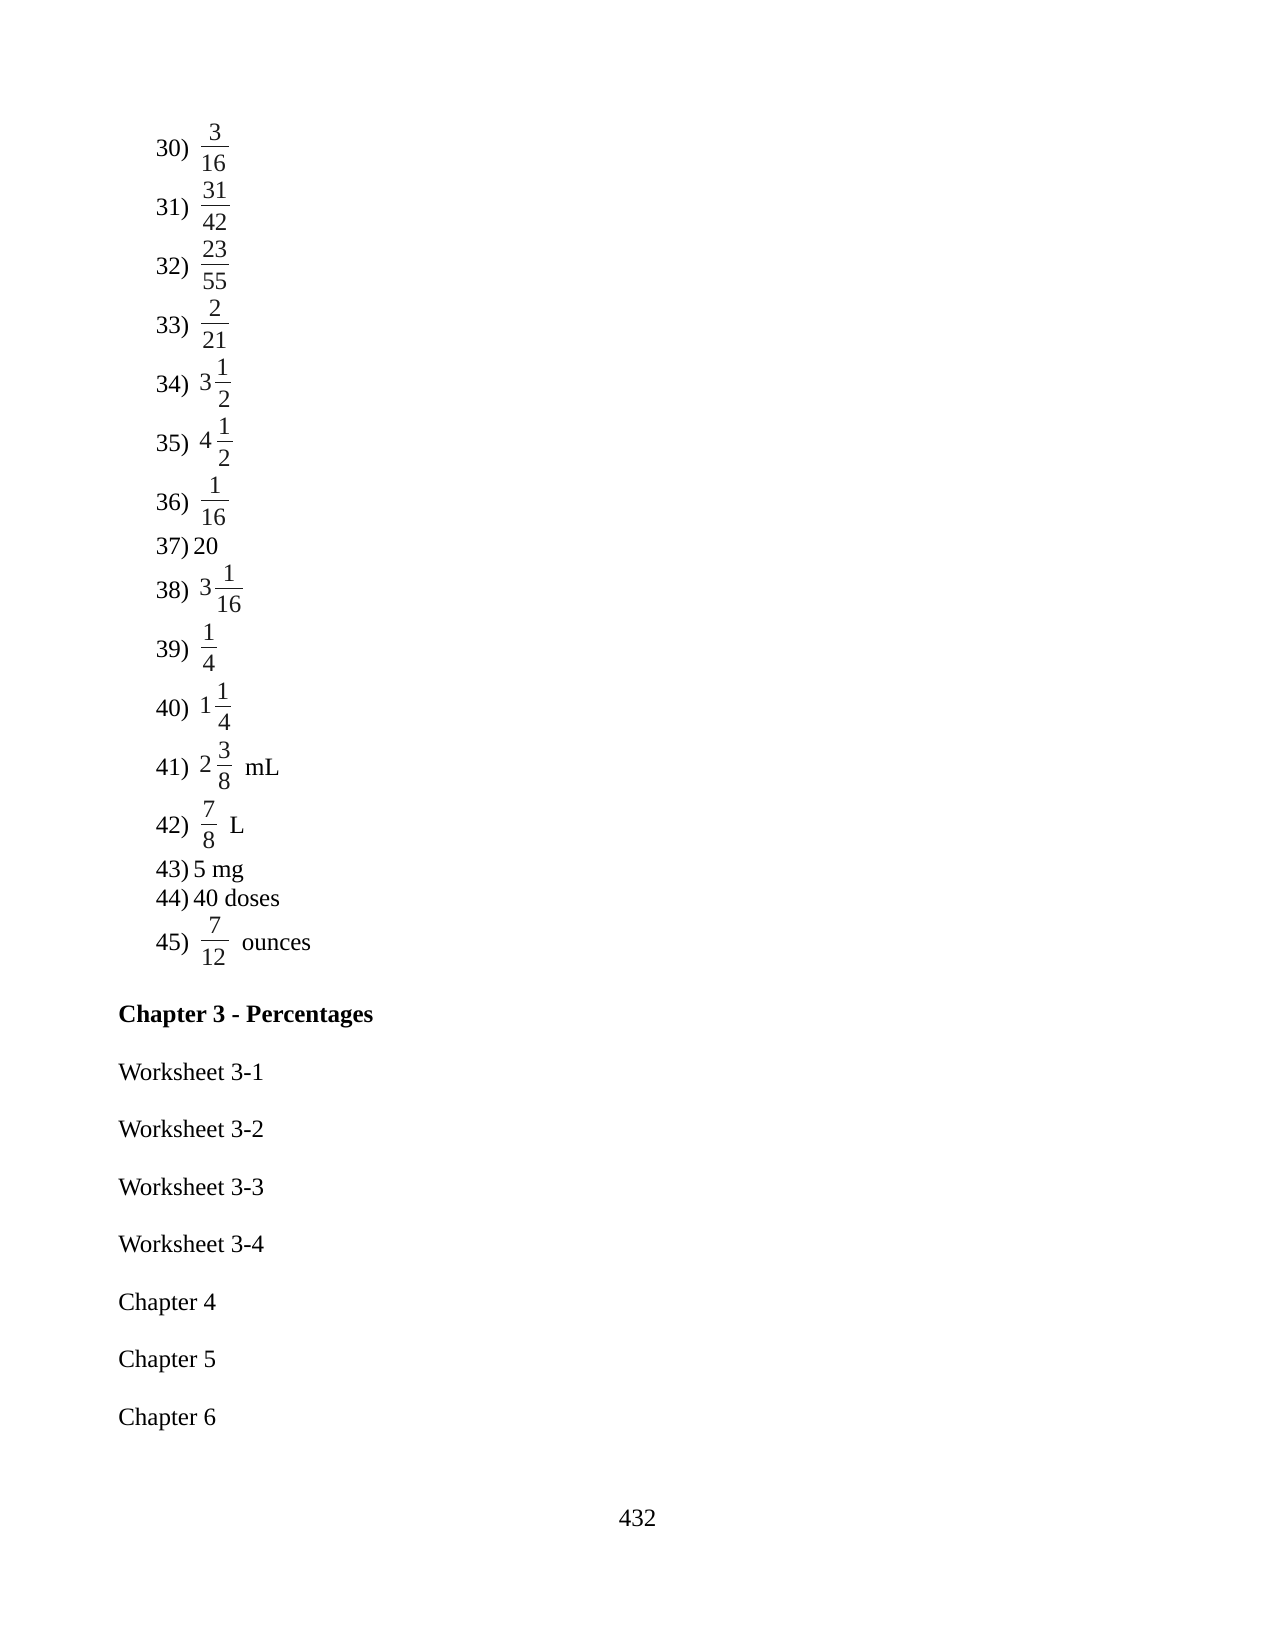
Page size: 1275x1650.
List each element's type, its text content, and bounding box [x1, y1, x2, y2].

list 40 doses [156, 883, 1157, 912]
list ounces [156, 912, 1157, 971]
text Worksheet 3-4 [118, 1229, 1157, 1258]
text Chapter 5 [118, 1344, 1157, 1373]
text Worksheet 3-3 [118, 1172, 1157, 1201]
text Worksheet 3-1 [118, 1057, 1157, 1086]
text Worksheet 3-2 [118, 1114, 1157, 1143]
list 5 mg [156, 854, 1157, 883]
list L [156, 795, 1157, 854]
text Chapter 3 - Percentages [118, 999, 1157, 1028]
list 20 [156, 531, 1157, 559]
list mL [156, 736, 1157, 795]
text Chapter 6 [118, 1402, 1157, 1431]
text Chapter 4 [118, 1287, 1157, 1316]
